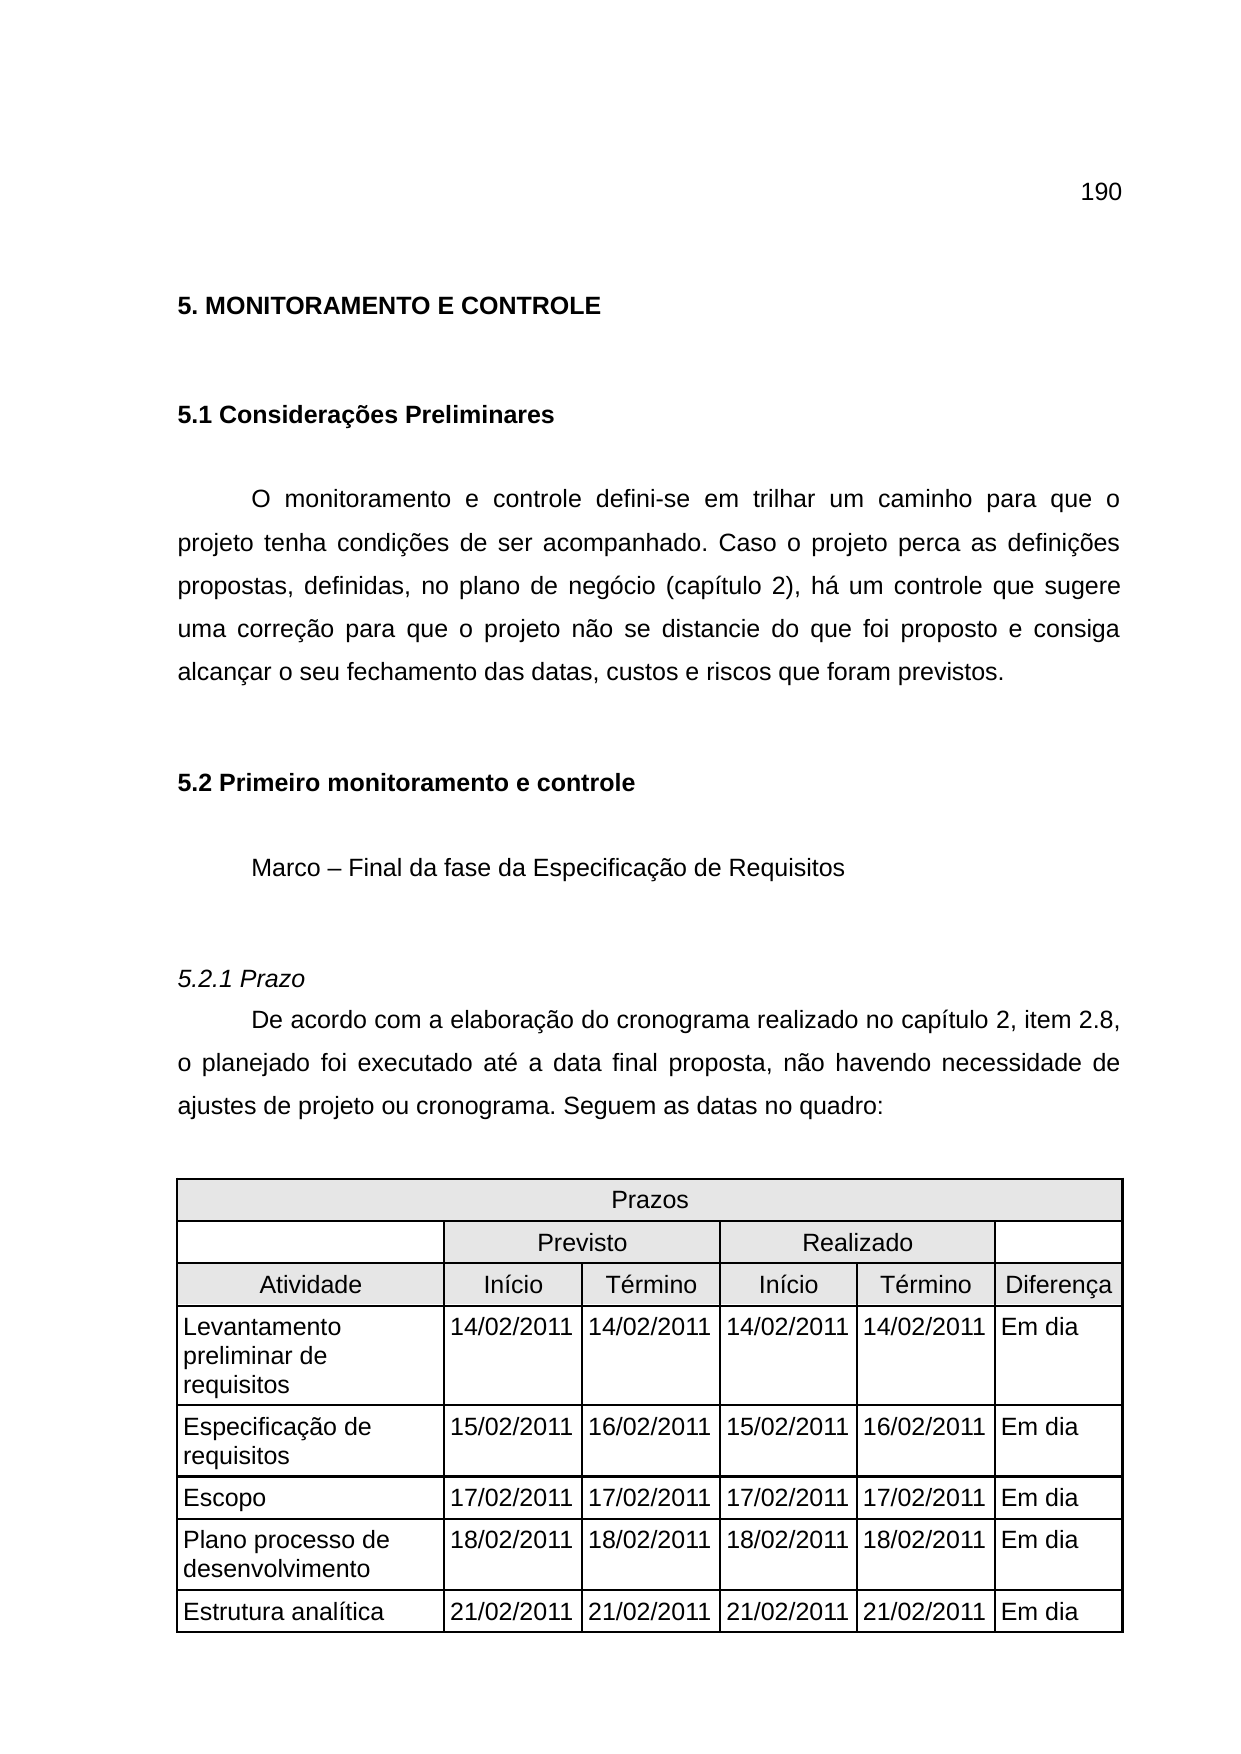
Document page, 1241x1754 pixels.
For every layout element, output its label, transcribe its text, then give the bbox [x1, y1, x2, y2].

table_cell Estrutura analítica [178, 1591, 443, 1631]
text O monitoramento e controle defini-se em trilhar um caminho para que o projeto tenha condições de ser acompanhado. Caso o projeto perca as definições propostas, definidas, no plano de negócio (capítulo 2), há um controle que sugere uma correção para que o projeto não se distancie do que foi proposto e consiga alcançar o seu fechamento das datas, custos e riscos que foram previstos. [177, 484, 1122, 686]
table_cell Previsto [445, 1222, 719, 1262]
table_cell [996, 1222, 1121, 1262]
table_cell 14/02/2011 [858, 1307, 994, 1404]
table_cell Término [583, 1264, 719, 1304]
table_cell Em dia [996, 1591, 1121, 1631]
table_cell Escopo [178, 1478, 443, 1518]
table_cell 21/02/2011 [583, 1591, 719, 1631]
table_cell 21/02/2011 [858, 1591, 994, 1631]
table_cell 18/02/2011 [583, 1520, 719, 1589]
text De acordo com a elaboração do cronograma realizado no capítulo 2, item 2.8, o planejado foi executado até a data final proposta, não havendo necessidade de ajustes de projeto ou cronograma. Seguem as datas no quadro: [177, 1005, 1122, 1120]
table_cell Em dia [996, 1406, 1121, 1475]
table_cell 21/02/2011 [721, 1591, 856, 1631]
table_cell 14/02/2011 [721, 1307, 856, 1404]
table_cell Diferença [996, 1264, 1121, 1304]
table_cell 17/02/2011 [583, 1478, 719, 1518]
table_cell Plano processo de desenvolvimento [178, 1520, 443, 1589]
table_cell 14/02/2011 [445, 1307, 581, 1404]
table_cell 15/02/2011 [721, 1406, 856, 1475]
table_cell Atividade [178, 1264, 443, 1304]
table_cell 17/02/2011 [858, 1478, 994, 1518]
table_cell 16/02/2011 [858, 1406, 994, 1475]
table_cell 16/02/2011 [583, 1406, 719, 1475]
subtitle 5.1 Considerações Preliminares [177, 400, 1122, 429]
table_cell Início [445, 1264, 581, 1304]
table_cell 18/02/2011 [445, 1520, 581, 1589]
table_cell 14/02/2011 [583, 1307, 719, 1404]
table_cell 15/02/2011 [445, 1406, 581, 1475]
table_cell 18/02/2011 [858, 1520, 994, 1589]
table_cell 21/02/2011 [445, 1591, 581, 1631]
table_cell Término [858, 1264, 994, 1304]
table_cell [178, 1222, 443, 1262]
table_header Prazos [178, 1180, 1121, 1220]
table_cell 17/02/2011 [721, 1478, 856, 1518]
subtitle 5.2 Primeiro monitoramento e controle [177, 768, 1122, 797]
table_cell Especificação de requisitos [178, 1406, 443, 1475]
table_cell Levantamento preliminar de requisitos [178, 1307, 443, 1404]
subtitle 5.2.1 Prazo [177, 964, 1122, 993]
table_cell Início [721, 1264, 856, 1304]
text Marco – Final da fase da Especificação de Requisitos [177, 853, 1122, 881]
subtitle 5. MONITORAMENTO E CONTROLE [177, 291, 1122, 319]
table_cell 17/02/2011 [445, 1478, 581, 1518]
table_cell Em dia [996, 1307, 1121, 1404]
table_cell Realizado [721, 1222, 994, 1262]
table_cell Em dia [996, 1520, 1121, 1589]
table_cell 18/02/2011 [721, 1520, 856, 1589]
table_cell Em dia [996, 1478, 1121, 1518]
